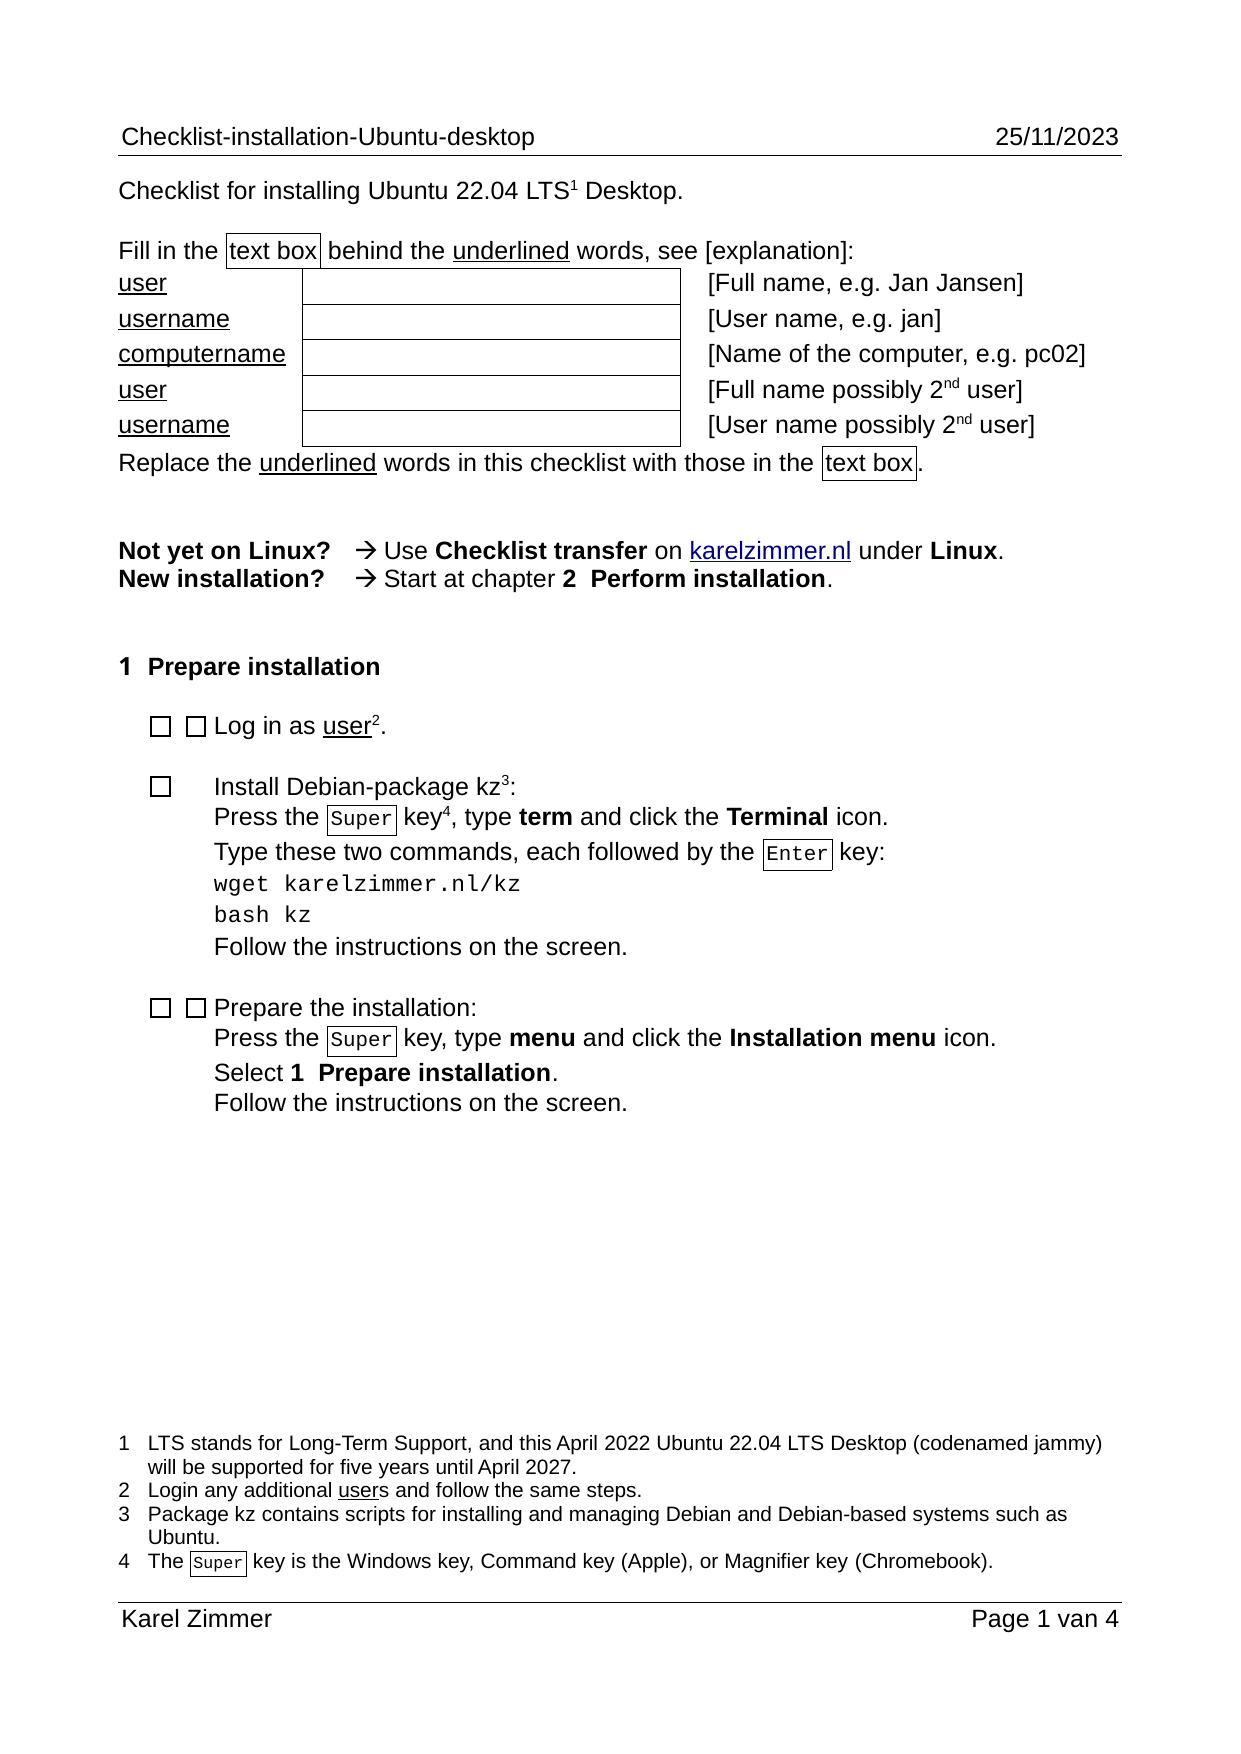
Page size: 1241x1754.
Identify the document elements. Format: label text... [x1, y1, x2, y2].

text [User name, e.g. jan] [681, 304, 1122, 339]
table_cell [142, 872, 177, 902]
table_cell [177, 837, 213, 872]
table_cell [118, 902, 142, 932]
text USER [118, 375, 302, 410]
table_cell [118, 1088, 142, 1118]
table_cell [177, 993, 213, 1023]
table_header [142, 711, 177, 741]
text [Full name possibly 2nd user] [681, 375, 1122, 410]
text [Full name, e.g. Jan Jansen] [681, 268, 1122, 304]
table_cell Install Debian-package kz: [213, 772, 1122, 802]
text Checklist for installing Ubuntu 22.04 LTS Desktop. [118, 177, 1122, 205]
table_cell [142, 932, 177, 962]
text . [917, 446, 1122, 481]
table_cell [142, 1058, 177, 1088]
table_cell [213, 963, 1122, 993]
text user [118, 268, 302, 304]
table_cell [177, 772, 213, 802]
table_cell [118, 963, 142, 993]
text Fill in the [118, 233, 226, 268]
text New installation?  Start at chapter 2 Perform installation. [118, 565, 1122, 593]
list Prepare installation [118, 649, 1122, 683]
table_cell Select 1 Prepare installation. [213, 1058, 1122, 1088]
table_cell [142, 963, 177, 993]
table_cell Follow the instructions on the screen. [213, 1088, 1122, 1118]
table_cell [142, 837, 177, 872]
table_cell Prepare the installation: [213, 993, 1122, 1023]
table_cell [177, 1023, 213, 1058]
table_cell [177, 872, 213, 902]
table_cell [118, 802, 142, 837]
table_cell [118, 837, 142, 872]
table_cell [118, 1023, 142, 1058]
table_cell wget karelzimmer.nl/kz [213, 872, 1122, 902]
table_cell [118, 872, 142, 902]
text USERName [118, 410, 302, 446]
table_cell [142, 993, 177, 1023]
table_cell [118, 932, 142, 962]
table_cell [142, 741, 177, 772]
table_cell [142, 902, 177, 932]
table_cell [177, 963, 213, 993]
text USERname [118, 304, 302, 339]
table_cell [142, 1023, 177, 1058]
table_cell [177, 741, 213, 772]
text Not yet on Linux?  Use Checklist transfer on karelzimmer.nl under Linux. [118, 537, 1122, 565]
text text box [227, 234, 320, 268]
table_cell [177, 1058, 213, 1088]
text Replace the underlined words in this checklist with those in the [118, 446, 822, 481]
table_cell [213, 741, 1122, 772]
table_cell [118, 1058, 142, 1088]
text behind the underlined words, see [explanation]: [321, 233, 1122, 268]
table_cell [142, 802, 177, 837]
table_cell [118, 993, 142, 1023]
table_header [118, 711, 142, 741]
table_header [177, 711, 213, 741]
table_header Log in as USER. [213, 711, 1122, 741]
table_cell [118, 741, 142, 772]
table_cell [177, 932, 213, 962]
table_cell [177, 1088, 213, 1118]
table_cell bash kz [213, 902, 1122, 932]
text COMPUTERNAme [118, 339, 302, 375]
table_cell [177, 802, 213, 837]
table_cell Press the Super key, type term and click the Terminal icon. [213, 802, 1122, 837]
table_cell Press the Super key, type menu and click the Installation menu icon. [213, 1023, 1122, 1058]
table_cell [177, 902, 213, 932]
table_cell [142, 772, 177, 802]
table_cell [118, 772, 142, 802]
text LTS stands for Long-Term Support, and this April 2022 Ubuntu 22.04 LTS Desktop (codenamed jammy) will be supported for five years until April 2027. [118, 1432, 1122, 1479]
table_cell Type these two commands, each followed by the Enter key: [213, 837, 1122, 872]
text [User name possibly 2nd user] [681, 410, 1122, 446]
table_cell Follow the instructions on the screen. [213, 932, 1122, 962]
table_cell [142, 1088, 177, 1118]
text text box [823, 447, 916, 480]
text [Name of the computer, e.g. pc02] [681, 339, 1122, 375]
